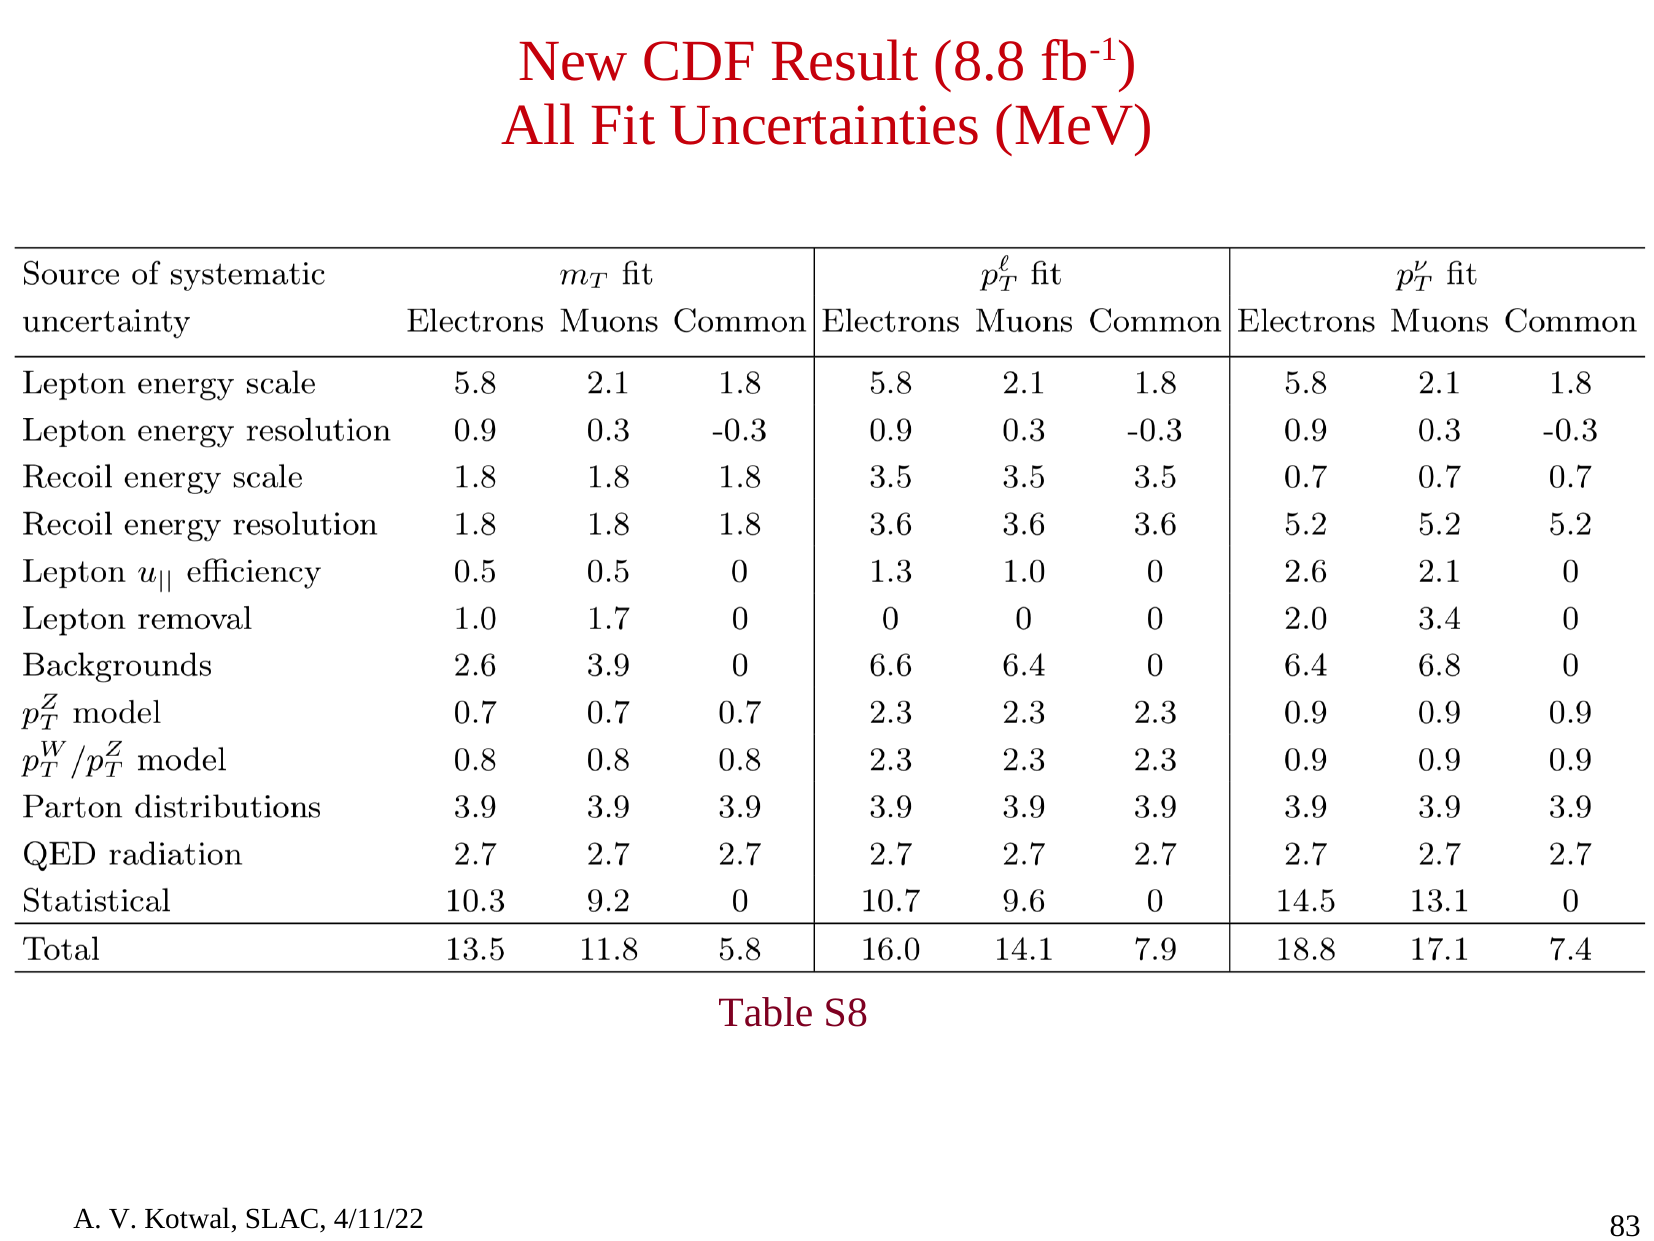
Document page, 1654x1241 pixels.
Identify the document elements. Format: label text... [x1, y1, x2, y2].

picture [2, 232, 1654, 983]
title New CDF Result (8.8 fb-1) All Fit Uncertainties (MeV) [121, 7, 1534, 178]
text_box Table S8 [718, 989, 868, 1036]
